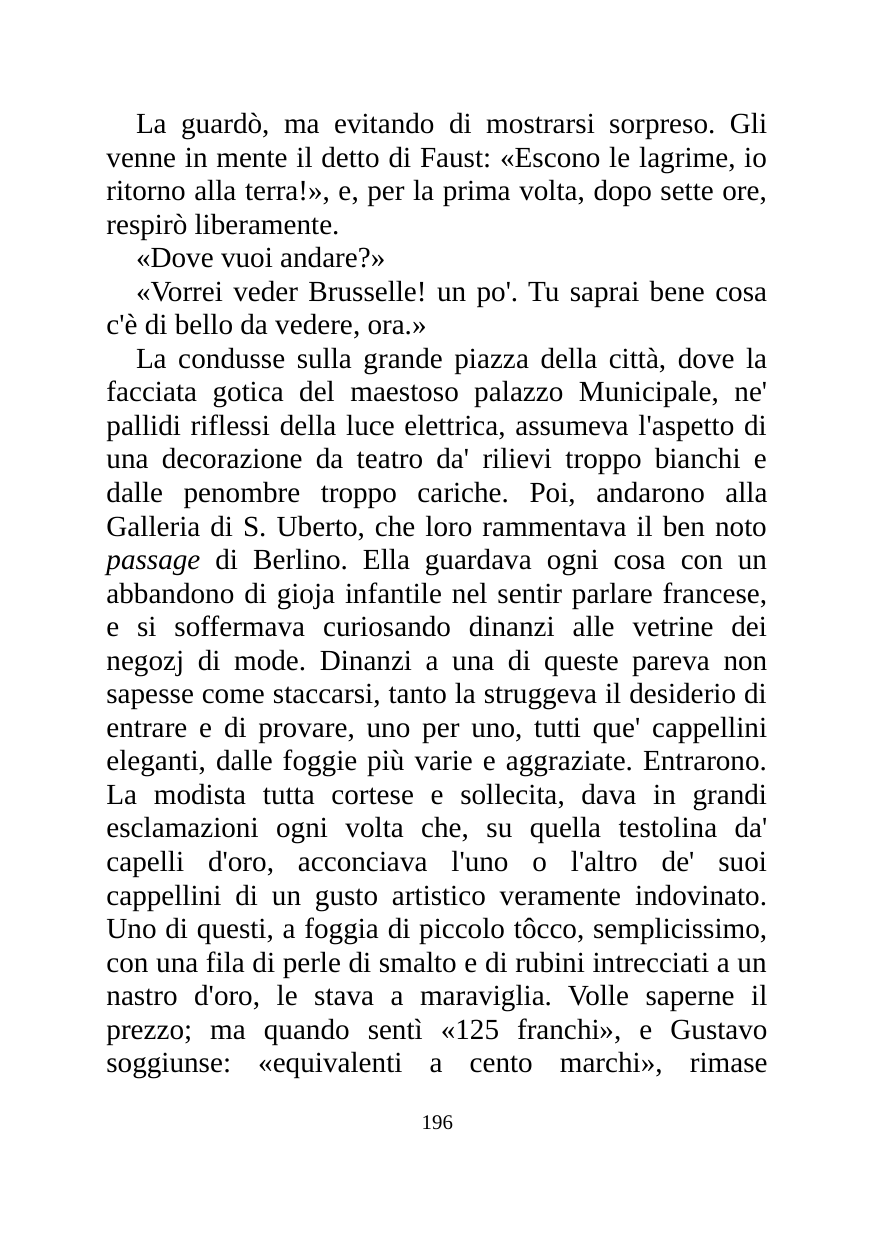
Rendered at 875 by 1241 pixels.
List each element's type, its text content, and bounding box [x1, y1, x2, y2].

text «Vorrei veder Brusselle! un po'. Tu saprai bene cosa c'è di bello da vedere, ora.» [106, 274, 768, 341]
text La guardò, ma evitando di mostrarsi sorpreso. Gli venne in mente il detto di Faust: «Escono le lagrime, io ritorno alla terra!», e, per la prima volta, dopo sette ore, respirò liberamente. [106, 106, 768, 240]
text «Dove vuoi andare?» [106, 240, 768, 274]
text La condusse sulla grande piazza della città, dove la facciata gotica del maestoso palazzo Municipale, ne' pallidi riflessi della luce elettrica, assumeva l'aspetto di una decorazione da teatro da' rilievi troppo bianchi e dalle penombre troppo cariche. Poi, andarono alla Galleria di S. Uberto, che loro rammentava il ben noto passage di Berlino. Ella guardava ogni cosa con un abbandono di gioja infantile nel sentir parlare francese, e si soffermava curiosando dinanzi alle vetrine dei negozj di mode. Dinanzi a una di queste pareva non sapesse come staccarsi, tanto la struggeva il desiderio di entrare e di provare, uno per uno, tutti que' cappellini eleganti, dalle foggie più varie e aggraziate. Entrarono. La modista tutta cortese e sollecita, dava in grandi esclamazioni ogni volta che, su quella testolina da' capelli d'oro, acconciava l'uno o l'altro de' suoi cappellini di un gusto artistico veramente indovinato. Uno di questi, a foggia di piccolo tôcco, semplicissimo, con una fila di perle di smalto e di rubini intrecciati a un nastro d'oro, le stava a maraviglia. Volle saperne il prezzo; ma quando sentì «125 franchi», e Gustavo soggiunse: «equivalenti a cento marchi», rimase [106, 341, 768, 1079]
